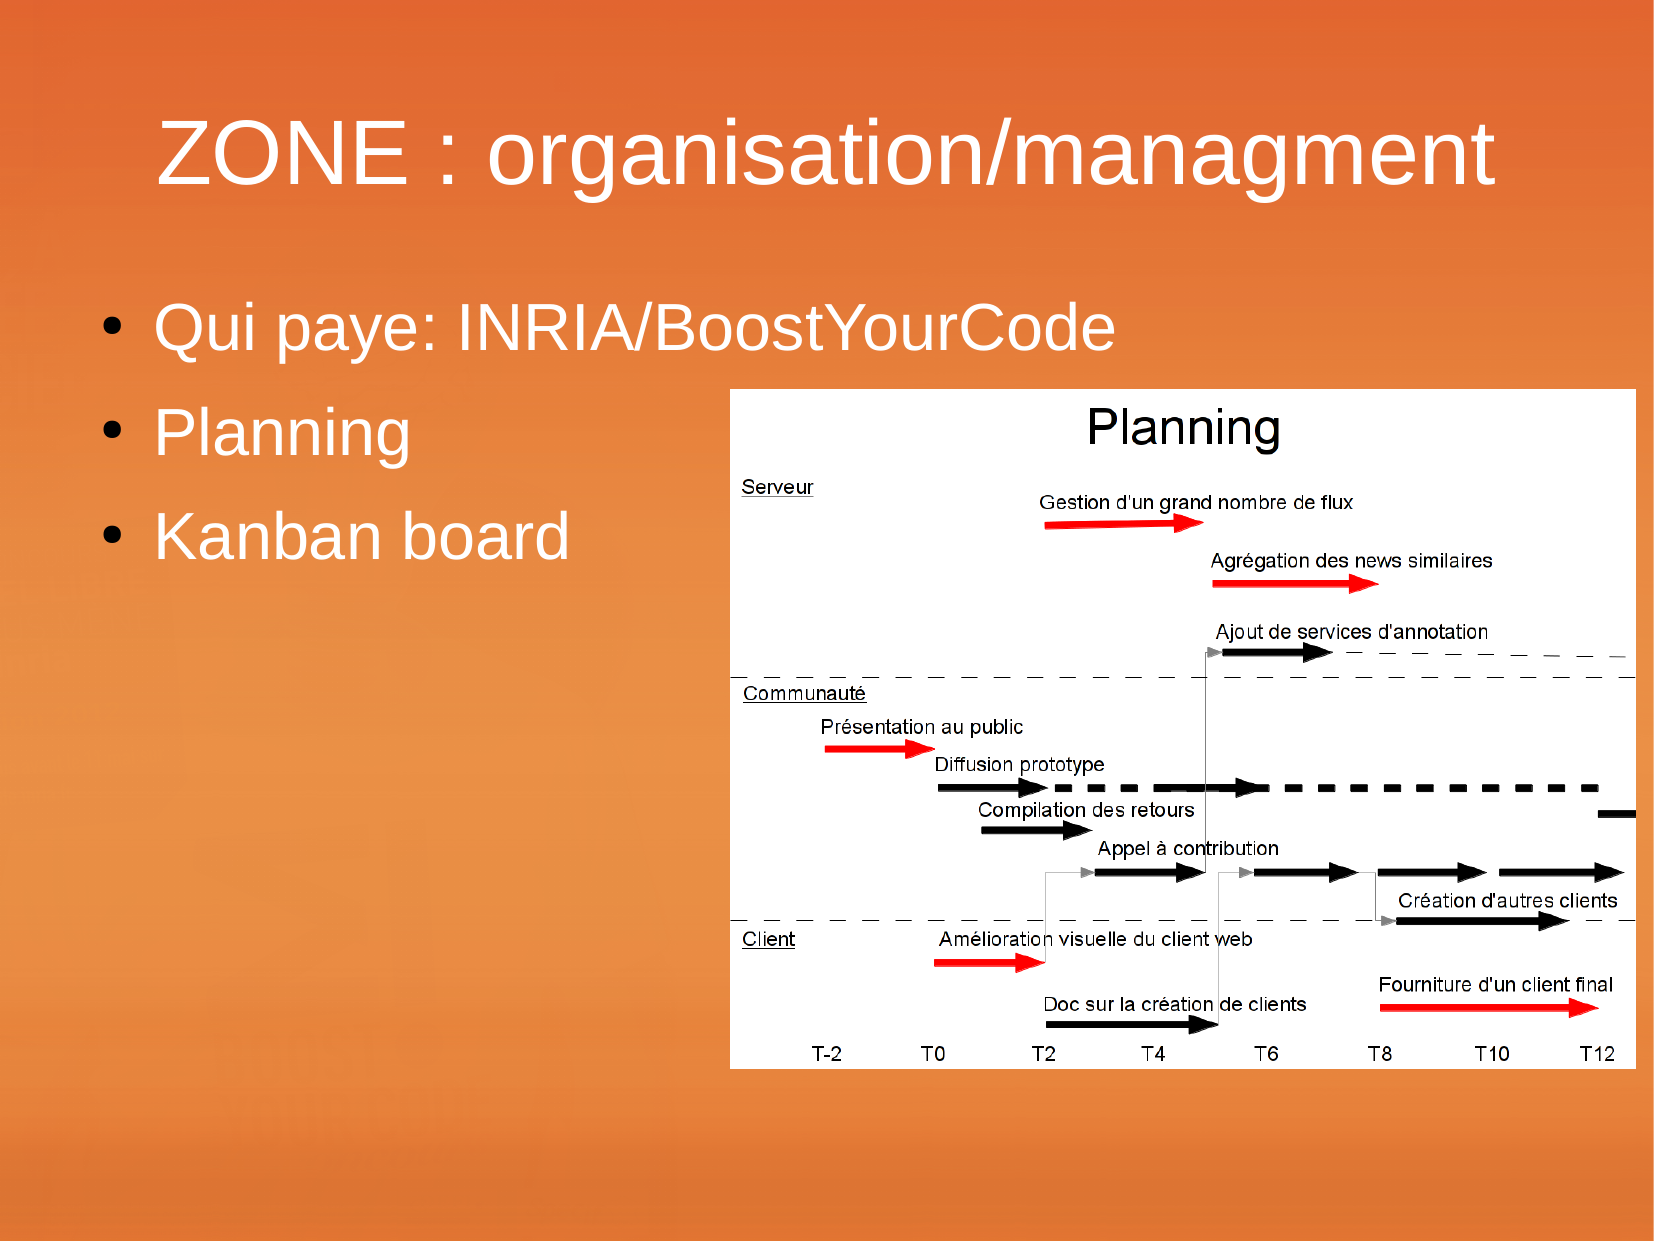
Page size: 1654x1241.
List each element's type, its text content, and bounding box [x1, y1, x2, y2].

title ZONE : organisation/managment [82, 49, 1571, 257]
list Qui paye: INRIA/BoostYourCode Planning Kanban board [82, 290, 1538, 1186]
picture [0, 0, 1654, 1241]
